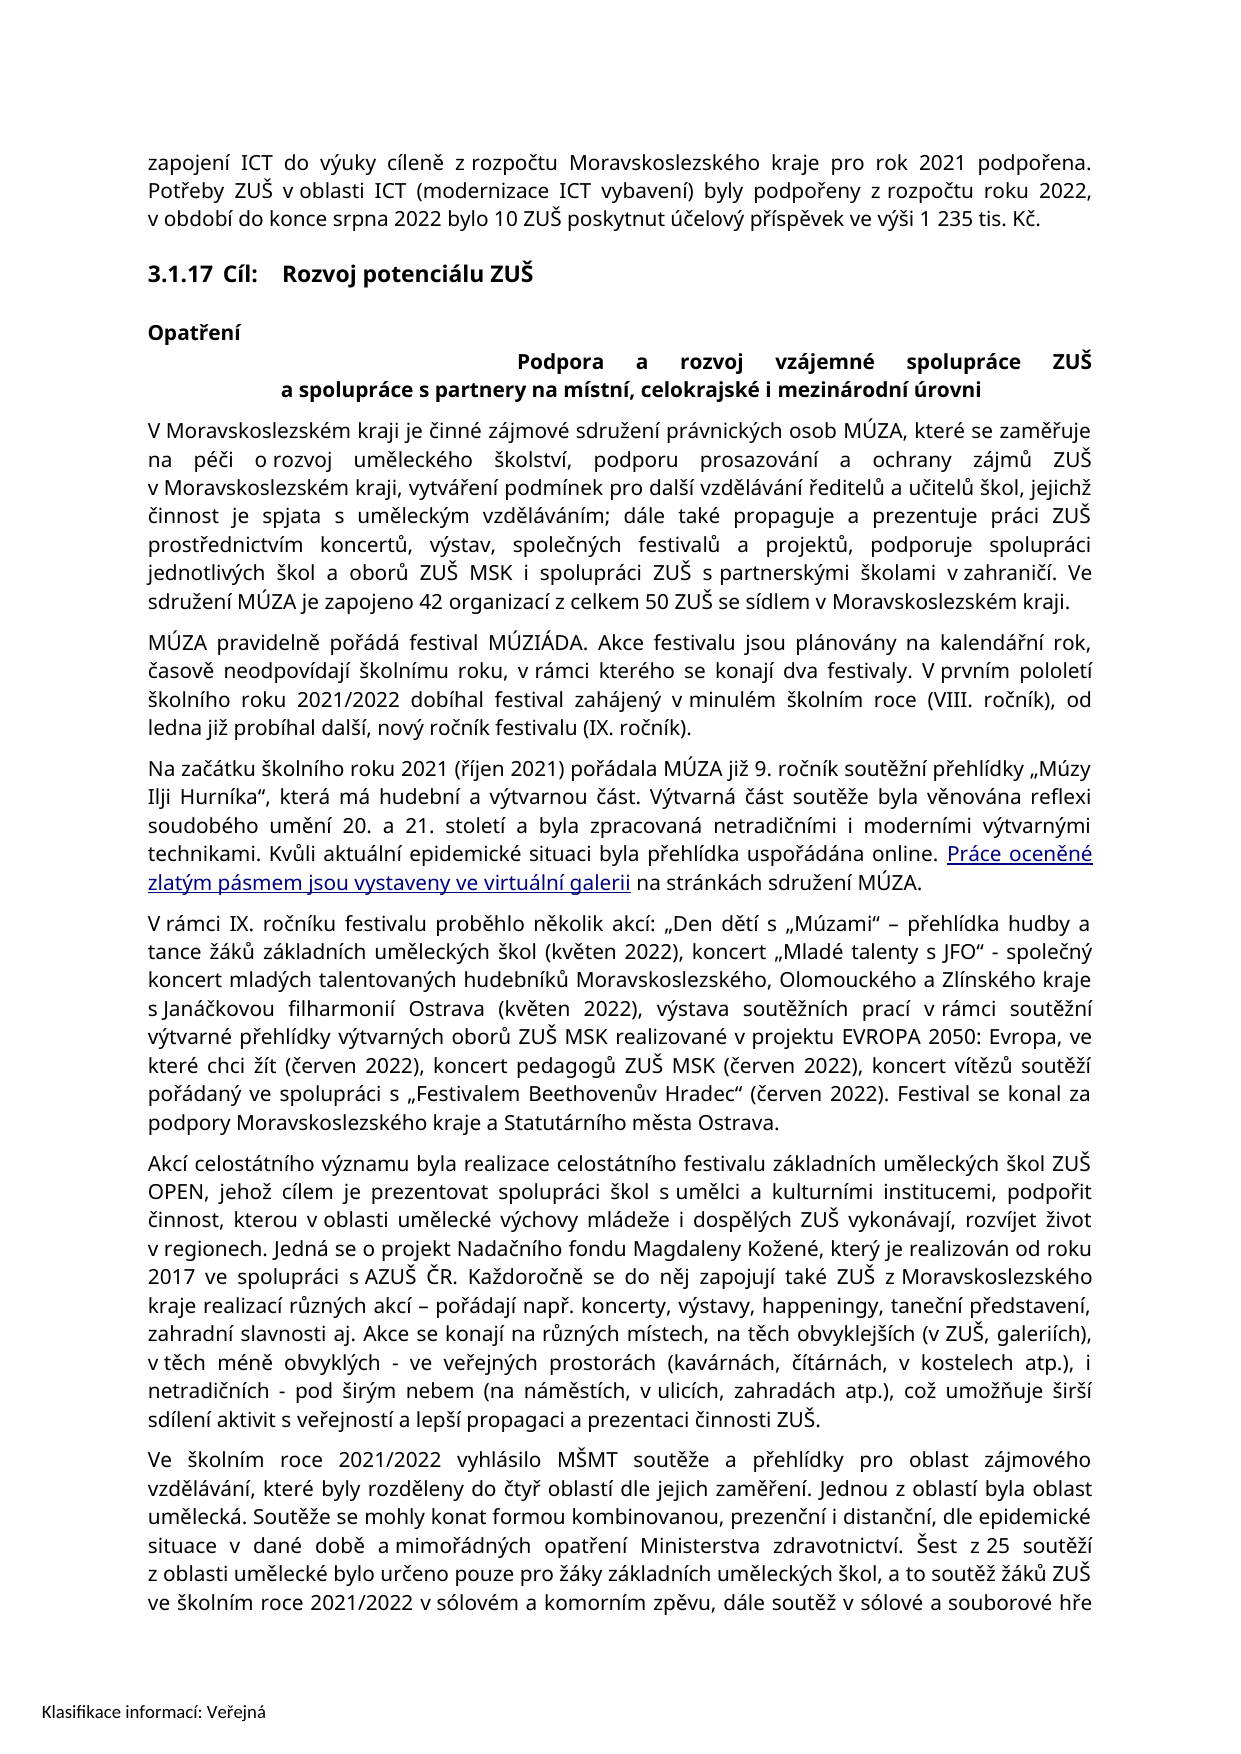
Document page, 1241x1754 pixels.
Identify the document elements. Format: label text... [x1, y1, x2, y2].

text MÚZA pravidelně pořádá festival MÚZIÁDA. Akce festivalu jsou plánovány na kalendářní rok, časově neodpovídají školnímu roku, v rámci kterého se konají dva festivaly. V prvním pololetí školního roku 2021/2022 dobíhal festival zahájený v minulém školním roce (VIII. ročník), od ledna již probíhal další, nový ročník festivalu (IX. ročník). [148, 628, 1092, 742]
text Opatření Podpora a rozvoj vzájemné spolupráce ZUŠ a spolupráce s partnery na místní, celokrajské i mezinárodní úrovni [147, 318, 1092, 404]
text V rámci IX. ročníku festivalu proběhlo několik akcí: „Den dětí s „Múzami“ – přehlídka hudby a tance žáků základních uměleckých škol (květen 2022), koncert „Mladé talenty s JFO“ - společný koncert mladých talentovaných hudebníků Moravskoslezského, Olomouckého a Zlínského kraje s Janáčkovou filharmonií Ostrava (květen 2022), výstava soutěžních prací v rámci soutěžní výtvarné přehlídky výtvarných oborů ZUŠ MSK realizované v projektu EVROPA 2050: Evropa, ve které chci žít (červen 2022), koncert pedagogů ZUŠ MSK (červen 2022), koncert vítězů soutěží pořádaný ve spolupráci s „Festivalem Beethovenův Hradec“ (červen 2022). Festival se konal za podpory Moravskoslezského kraje a Statutárního města Ostrava. [148, 909, 1092, 1136]
text V Moravskoslezském kraji je činné zájmové sdružení právnických osob MÚZA, které se zaměřuje na péči o rozvoj uměleckého školství, podporu prosazování a ochrany zájmů ZUŠ v Moravskoslezském kraji, vytváření podmínek pro další vzdělávání ředitelů a učitelů škol, jejichž činnost je spjata s uměleckým vzděláváním; dále také propaguje a prezentuje práci ZUŠ prostřednictvím koncertů, výstav, společných festivalů a projektů, podporuje spolupráci jednotlivých škol a oborů ZUŠ MSK i spolupráci ZUŠ s partnerskými školami v zahraničí. Ve sdružení MÚZA je zapojeno 42 organizací z celkem 50 ZUŠ se sídlem v Moravskoslezském kraji. [148, 416, 1092, 615]
subtitle Cíl: Rozvoj potenciálu ZUŠ [148, 258, 1092, 289]
text Ve školním roce 2021/2022 vyhlásilo MŠMT soutěže a přehlídky pro oblast zájmového vzdělávání, které byly rozděleny do čtyř oblastí dle jejich zaměření. Jednou z oblastí byla oblast umělecká. Soutěže se mohly konat formou kombinovanou, prezenční i distanční, dle epidemické situace v dané době a mimořádných opatření Ministerstva zdravotnictví. Šest z 25 soutěží z oblasti umělecké bylo určeno pouze pro žáky základních uměleckých škol, a to soutěž žáků ZUŠ ve školním roce 2021/2022 v sólovém a komorním zpěvu, dále soutěž v sólové a souborové hře [148, 1446, 1092, 1616]
text zapojení ICT do výuky cíleně z rozpočtu Moravskoslezského kraje pro rok 2021 podpořena. Potřeby ZUŠ v oblasti ICT (modernizace ICT vybavení) byly podpořeny z rozpočtu roku 2022, v období do konce srpna 2022 bylo 10 ZUŠ poskytnut účelový příspěvek ve výši 1 235 tis. Kč. [148, 148, 1092, 233]
text Na začátku školního roku 2021 (říjen 2021) pořádala MÚZA již 9. ročník soutěžní přehlídky „Múzy Ilji Hurníka“, která má hudební a výtvarnou část. Výtvarná část soutěže byla věnována reflexi soudobého umění 20. a 21. století a byla zpracovaná netradičními i moderními výtvarnými technikami. Kvůli aktuální epidemické situaci byla přehlídka uspořádána online. Práce oceněné zlatým pásmem jsou vystaveny ve virtuální galerii na stránkách sdružení MÚZA. [148, 754, 1092, 896]
text Akcí celostátního významu byla realizace celostátního festivalu základních uměleckých škol ZUŠ OPEN, jehož cílem je prezentovat spolupráci škol s umělci a kulturními institucemi, podpořit činnost, kterou v oblasti umělecké výchovy mládeže i dospělých ZUŠ vykonávají, rozvíjet život v regionech. Jedná se o projekt Nadačního fondu Magdaleny Kožené, který je realizován od roku 2017 ve spolupráci s AZUŠ ČR. Každoročně se do něj zapojují také ZUŠ z Moravskoslezského kraje realizací různých akcí – pořádají např. koncerty, výstavy, happeningy, taneční představení, zahradní slavnosti aj. Akce se konají na různých místech, na těch obvyklejších (v ZUŠ, galeriích), v těch méně obvyklých - ve veřejných prostorách (kavárnách, čítárnách, v kostelech atp.), i netradičních - pod širým nebem (na náměstích, v ulicích, zahradách atp.), což umožňuje širší sdílení aktivit s veřejností a lepší propagaci a prezentaci činnosti ZUŠ. [148, 1149, 1092, 1433]
